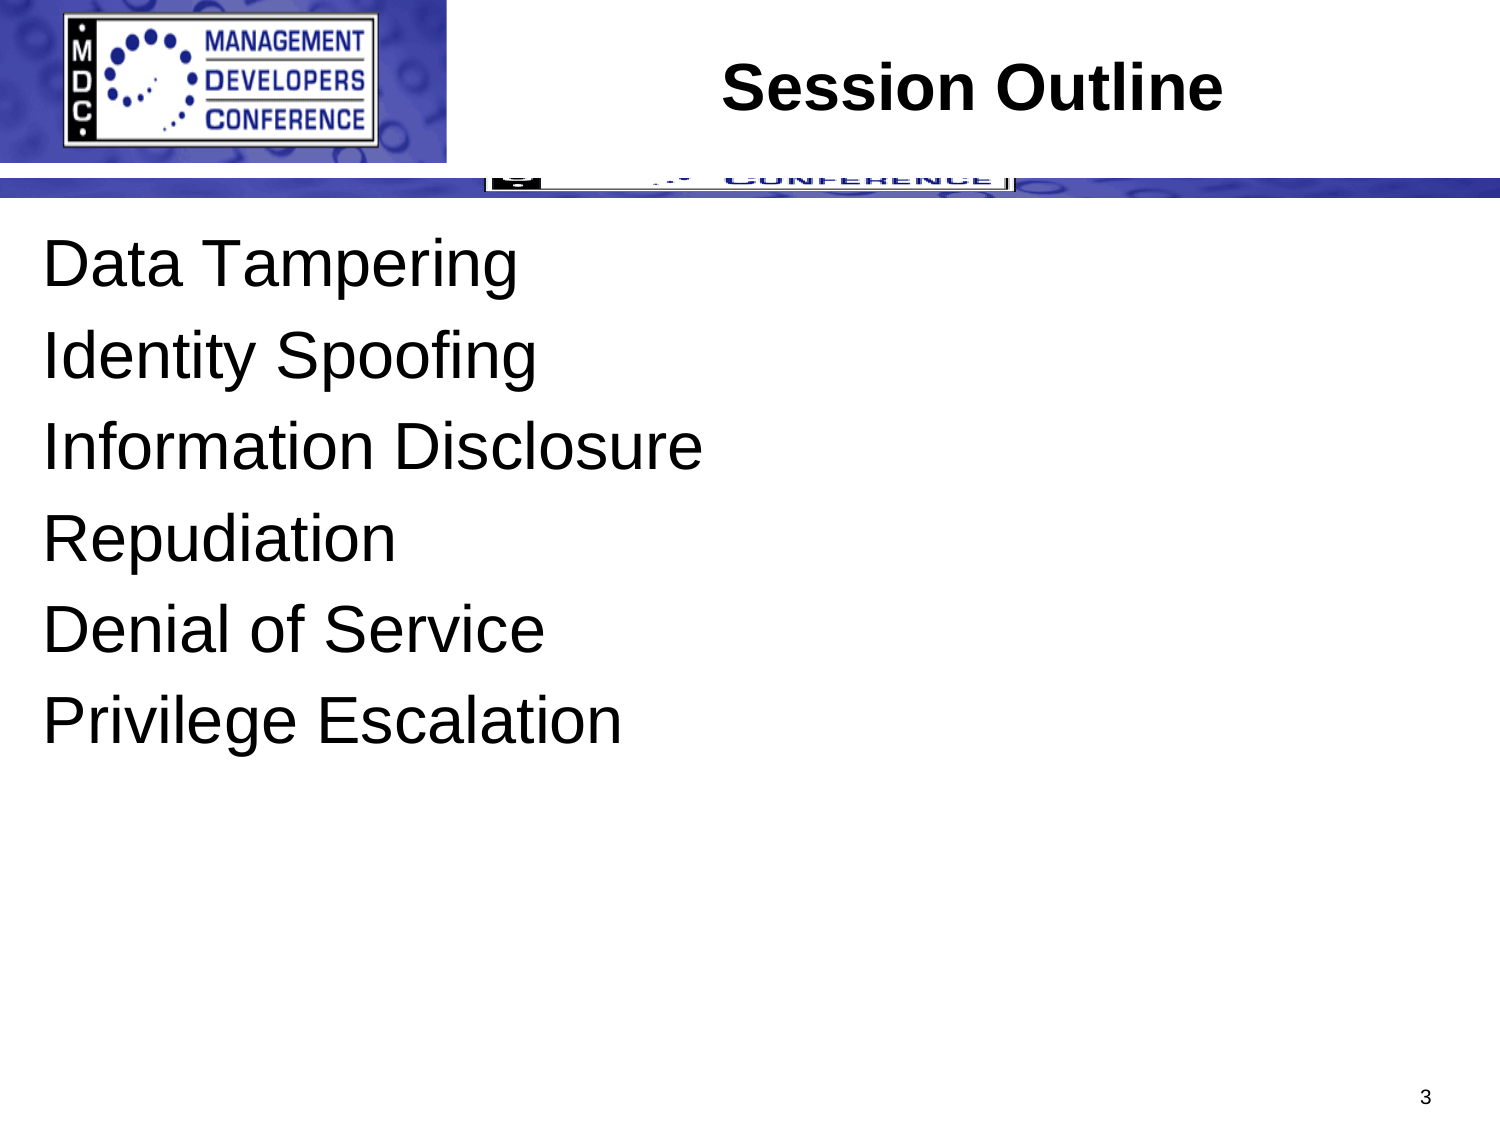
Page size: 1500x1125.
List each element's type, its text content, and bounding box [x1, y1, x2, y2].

picture [0, 178, 1500, 198]
list Data Tampering Identity Spoofing Information Disclosure Repudiation Denial of Service Privilege Escalation [42, 226, 1433, 1082]
title Session Outline [447, 0, 1500, 176]
picture [0, 0, 447, 163]
